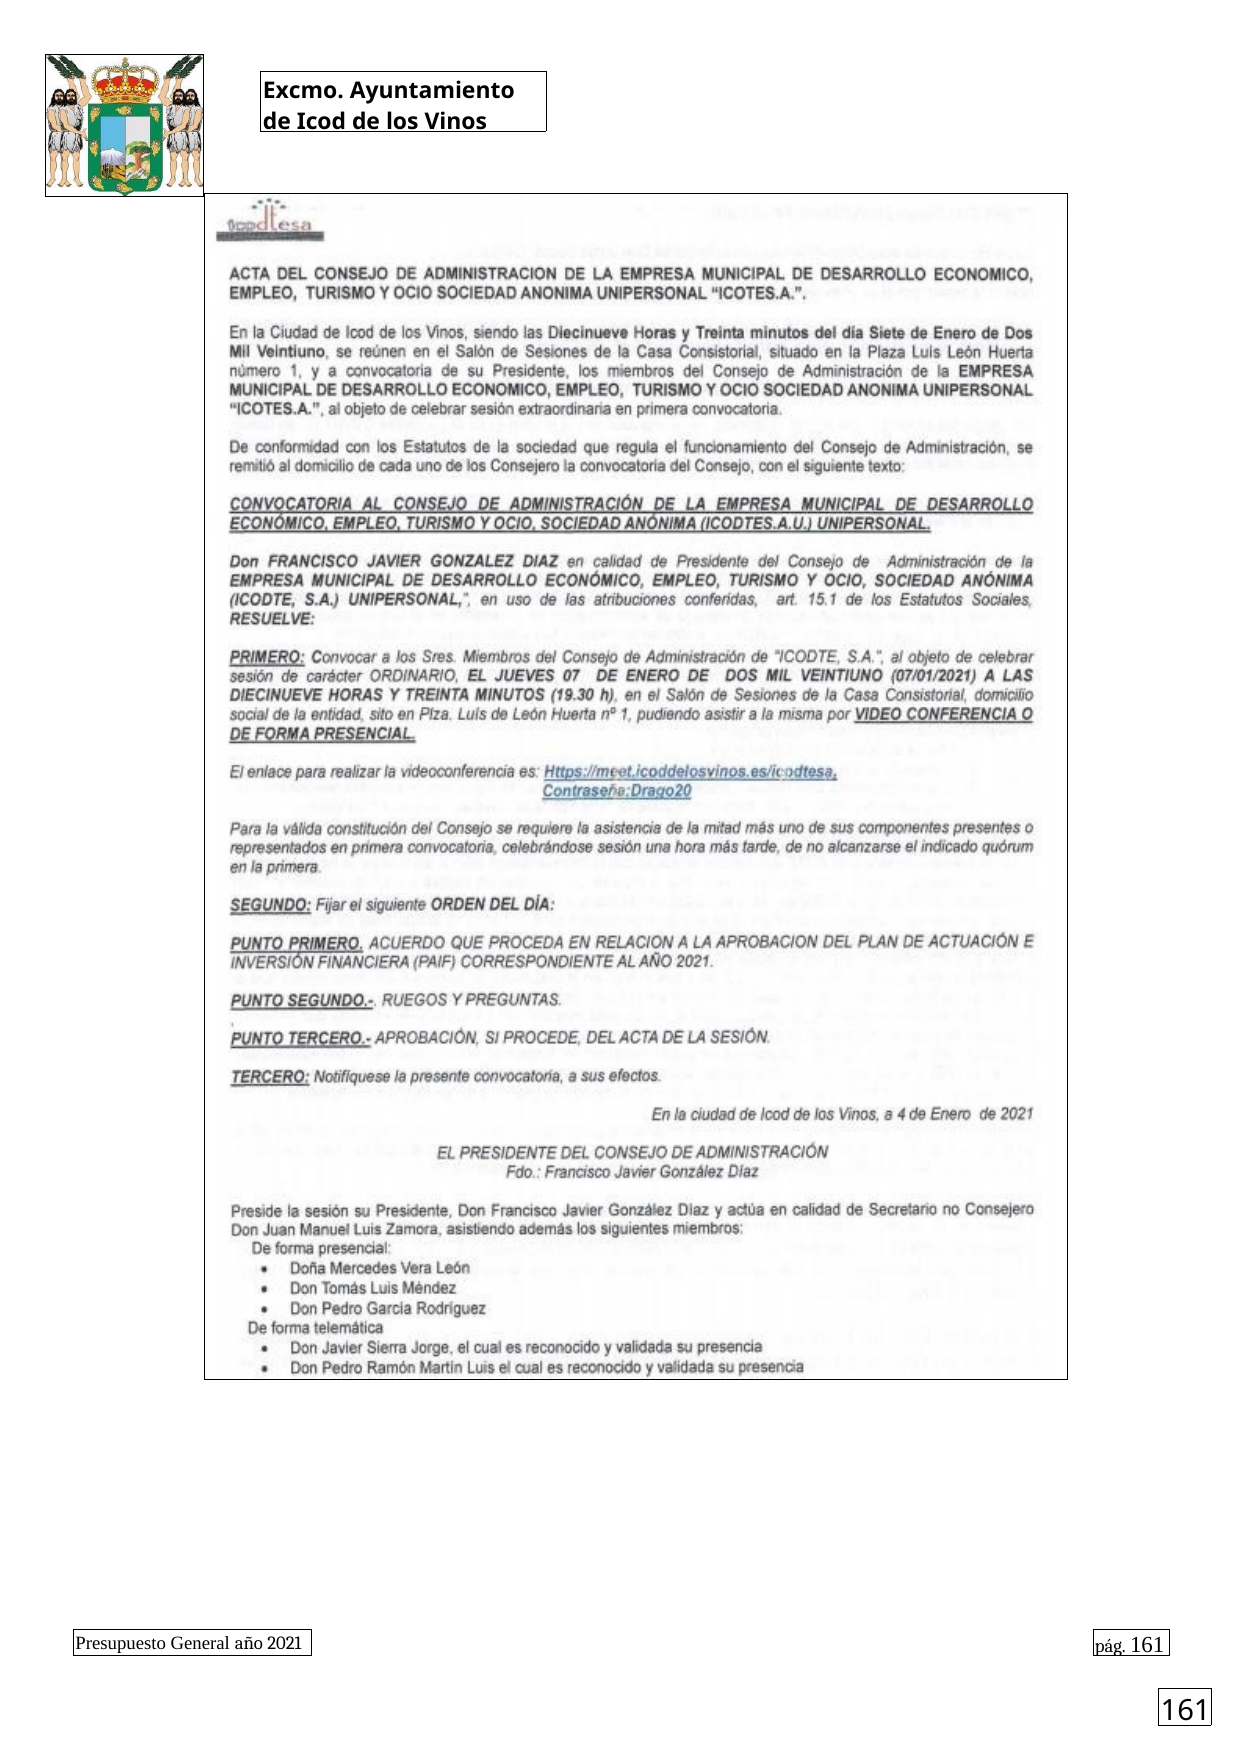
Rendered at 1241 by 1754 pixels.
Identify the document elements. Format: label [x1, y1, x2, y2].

picture [205, 194, 1067, 1379]
picture [46, 55, 203, 196]
